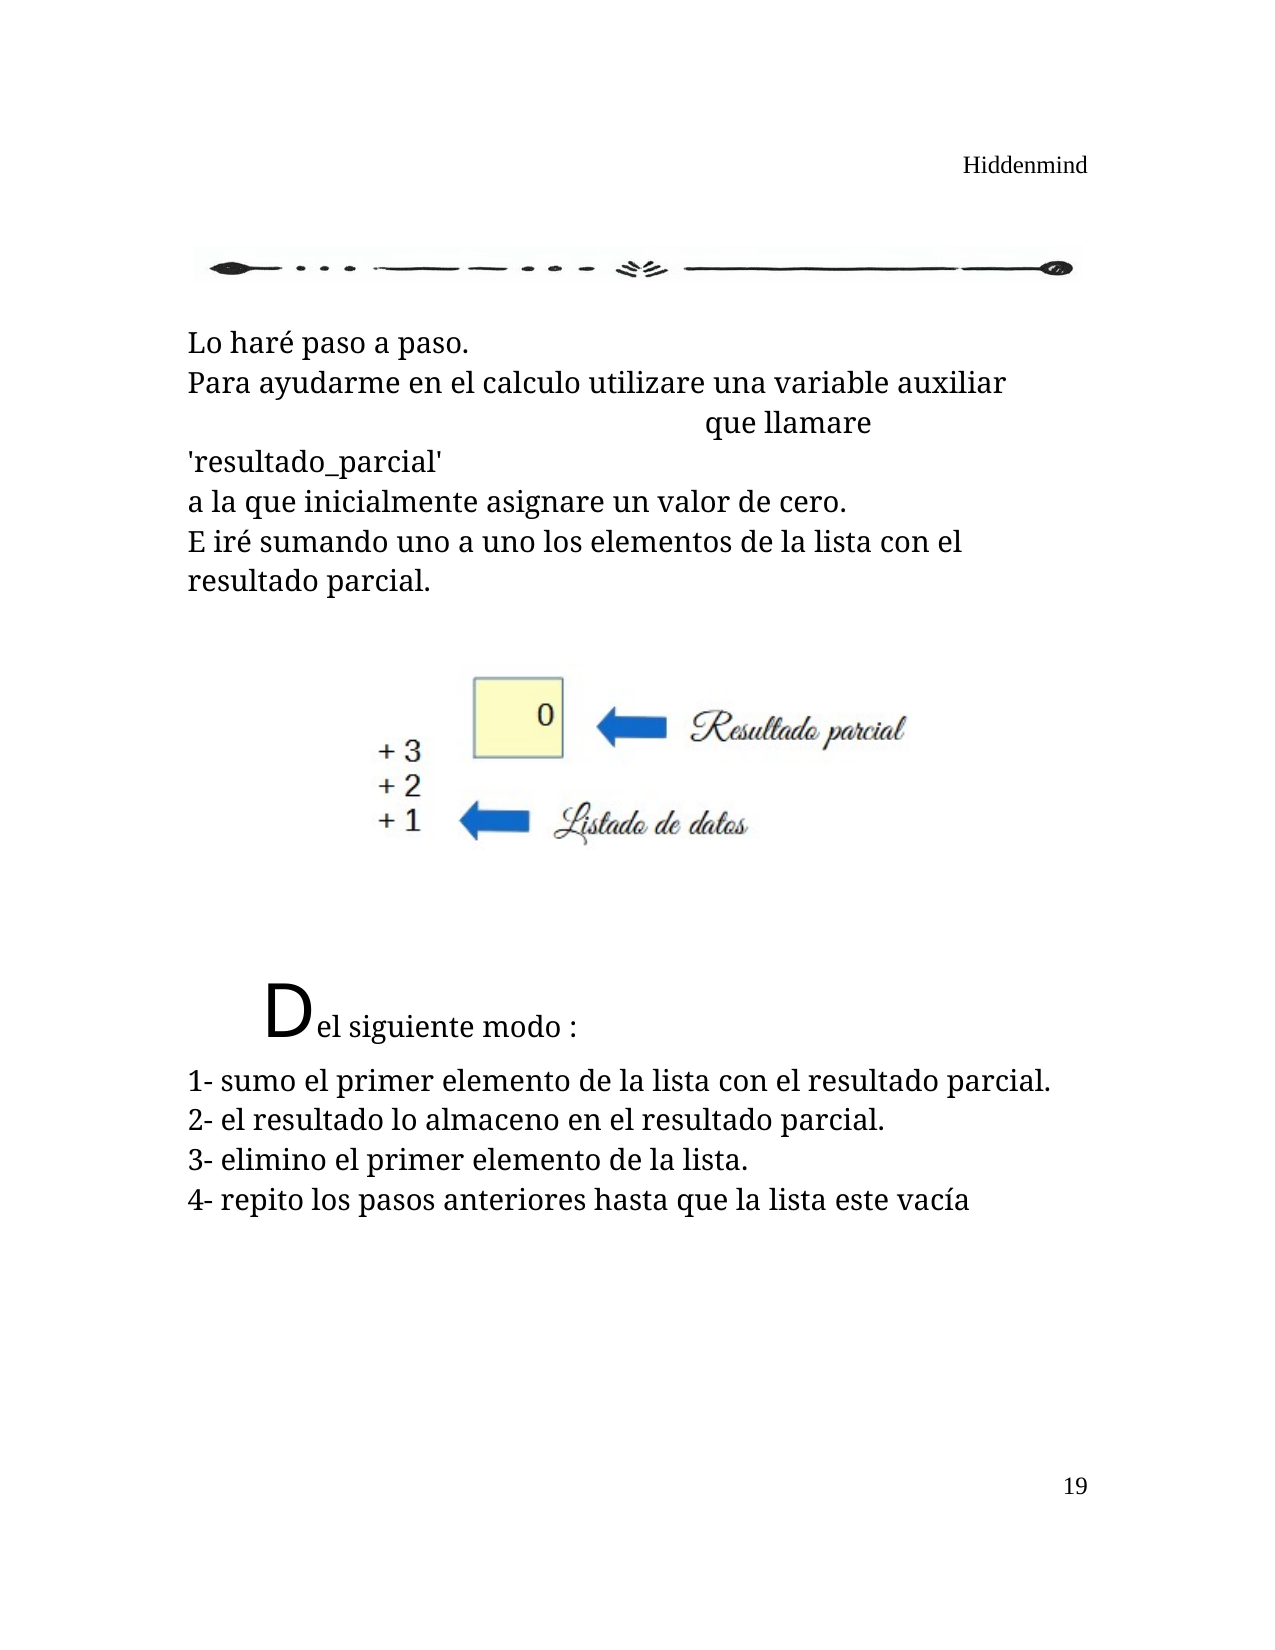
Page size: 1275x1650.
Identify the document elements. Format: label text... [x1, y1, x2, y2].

text Lo haré paso a paso. [187, 323, 1087, 362]
text 2- el resultado lo almaceno en el resultado parcial. [187, 1099, 1087, 1139]
text Para ayudarme en el calculo utilizare una variable auxiliar [187, 362, 1087, 402]
text E iré sumando uno a uno los elementos de la lista con el resultado parcial. [187, 521, 1087, 600]
text 1- sumo el primer elemento de la lista con el resultado parcial. [187, 1060, 1087, 1099]
text a la que inicialmente asignare un valor de cero. [187, 481, 1087, 521]
text que llamare 'resultado_parcial' [187, 402, 1087, 481]
picture [359, 663, 928, 850]
picture [193, 246, 1083, 283]
text 4- repito los pasos anteriores hasta que la lista este vacía [187, 1179, 1087, 1218]
text 3- elimino el primer elemento de la lista. [187, 1139, 1087, 1179]
text Del siguiente modo : [187, 958, 1087, 1060]
